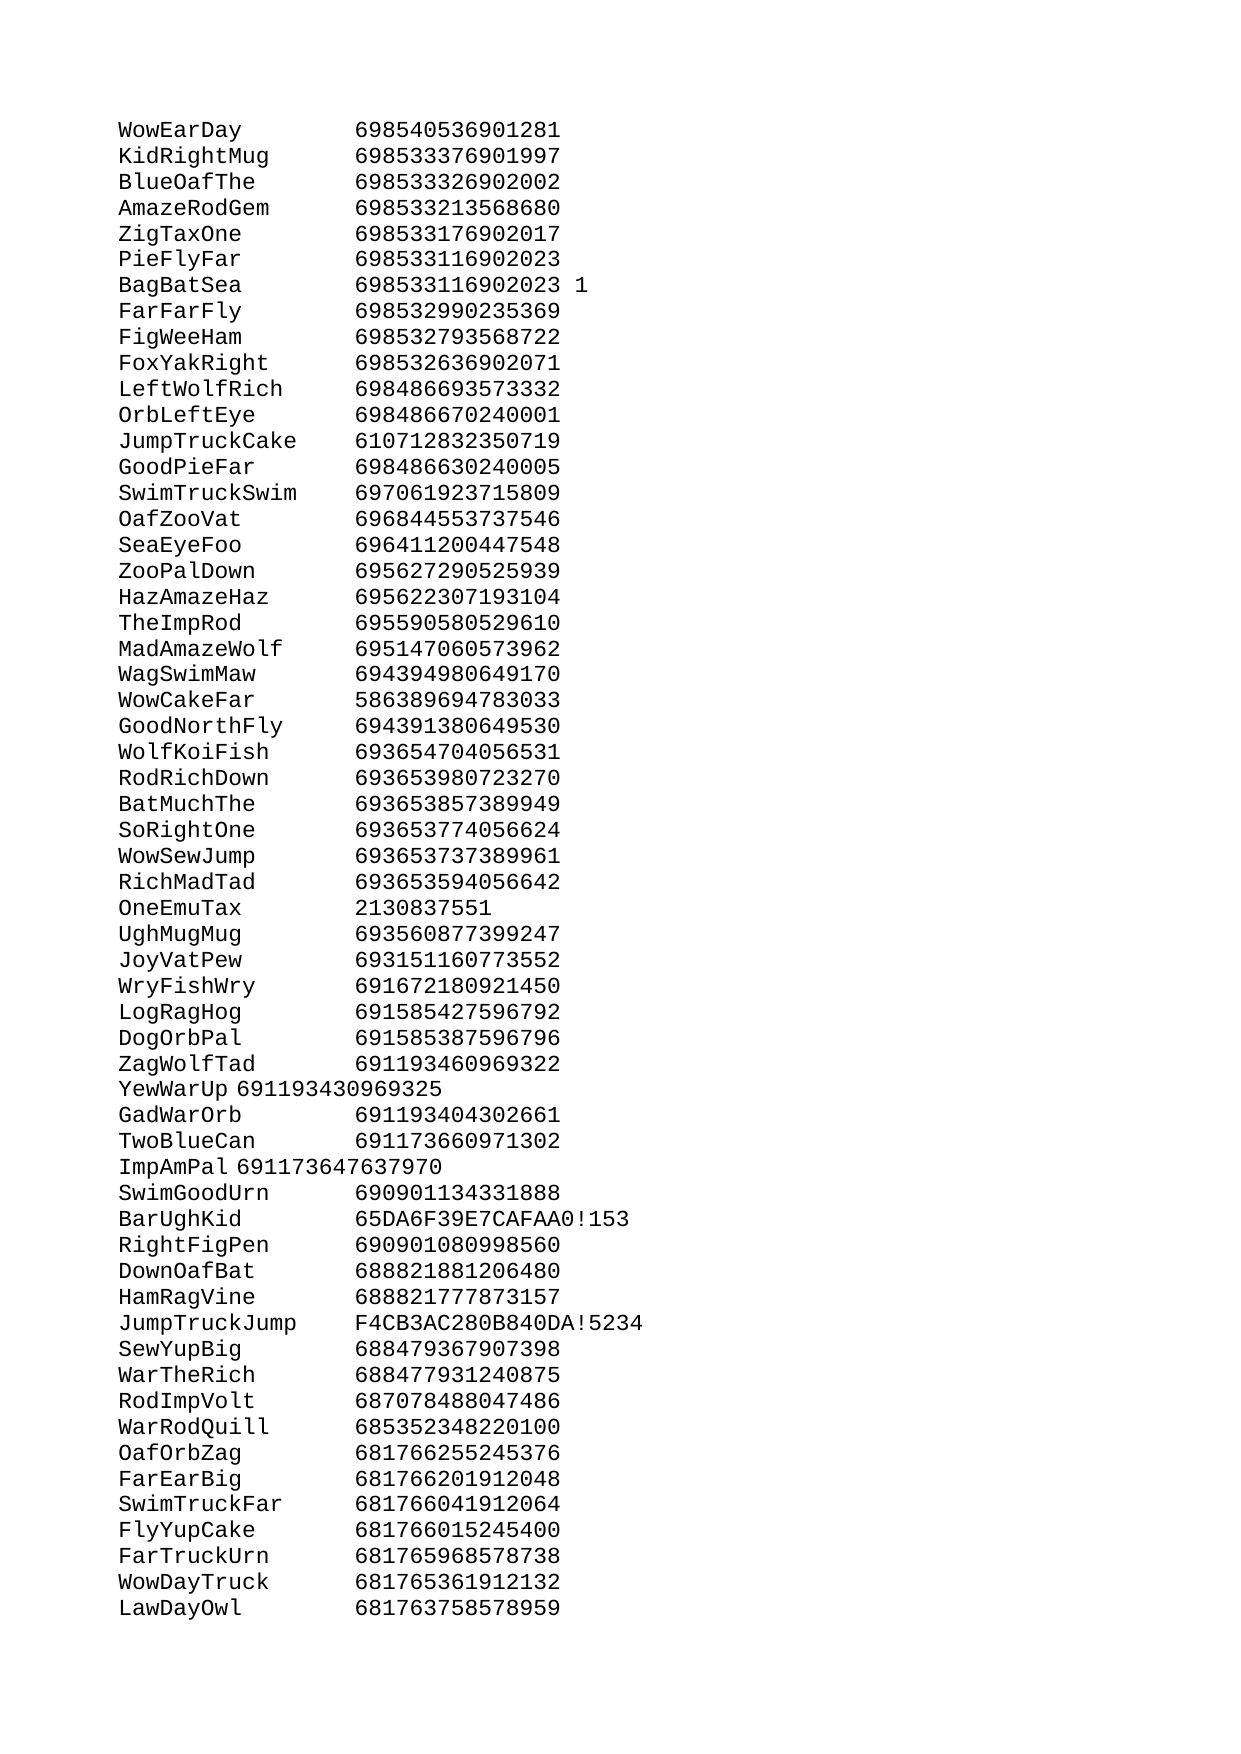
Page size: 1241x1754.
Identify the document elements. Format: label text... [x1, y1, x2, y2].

text PieFlyFar 698533116902023 [118, 248, 1122, 274]
text FlyYupCake 681766015245400 [118, 1519, 1122, 1545]
text WowCakeFar 586389694783033 [118, 689, 1122, 715]
text HazAmazeHaz 695622307193104 [118, 585, 1122, 611]
text OafOrbZag 681766255245376 [118, 1441, 1122, 1467]
text BagBatSea 698533116902023 1 [118, 274, 1122, 300]
text BlueOafThe 698533326902002 [118, 170, 1122, 196]
text RightFigPen 690901080998560 [118, 1233, 1122, 1259]
text SeaEyeFoo 696411200447548 [118, 533, 1122, 559]
text WowDayTruck 681765361912132 [118, 1571, 1122, 1597]
text DogOrbPal 691585387596796 [118, 1026, 1122, 1052]
text WowSewJump 693653737389961 [118, 844, 1122, 870]
text GadWarOrb 691193404302661 [118, 1104, 1122, 1130]
text OrbLeftEye 698486670240001 [118, 403, 1122, 429]
text FarEarBig 681766201912048 [118, 1467, 1122, 1493]
text FoxYakRight 698532636902071 [118, 352, 1122, 377]
text SewYupBig 688479367907398 [118, 1337, 1122, 1363]
text UghMugMug 693560877399247 [118, 922, 1122, 948]
text KidRightMug 698533376901997 [118, 144, 1122, 170]
text OneEmuTax 2130837551 [118, 896, 1122, 922]
text SwimTruckFar 681766041912064 [118, 1493, 1122, 1519]
text JumpTruckCake 610712832350719 [118, 429, 1122, 455]
text FigWeeHam 698532793568722 [118, 326, 1122, 352]
text LeftWolfRich 698486693573332 [118, 377, 1122, 403]
text ZooPalDown 695627290525939 [118, 559, 1122, 585]
text WarTheRich 688477931240875 [118, 1363, 1122, 1389]
text BatMuchThe 693653857389949 [118, 792, 1122, 818]
text JoyVatPew 693151160773552 [118, 948, 1122, 974]
text FarFarFly 698532990235369 [118, 300, 1122, 326]
text WryFishWry 691672180921450 [118, 974, 1122, 1000]
text SoRightOne 693653774056624 [118, 818, 1122, 844]
text FarTruckUrn 681765968578738 [118, 1545, 1122, 1571]
text GoodPieFar 698486630240005 [118, 455, 1122, 481]
text OafZooVat 696844553737546 [118, 507, 1122, 533]
text SwimGoodUrn 690901134331888 [118, 1182, 1122, 1207]
text GoodNorthFly 694391380649530 [118, 715, 1122, 741]
text RodRichDown 693653980723270 [118, 767, 1122, 792]
text ZigTaxOne 698533176902017 [118, 222, 1122, 248]
text TwoBlueCan 691173660971302 [118, 1130, 1122, 1156]
text MadAmazeWolf 695147060573962 [118, 637, 1122, 663]
text TheImpRod 695590580529610 [118, 611, 1122, 637]
text RodImpVolt 687078488047486 [118, 1389, 1122, 1415]
text YewWarUp 691193430969325 [118, 1078, 1122, 1104]
text LogRagHog 691585427596792 [118, 1000, 1122, 1026]
text DownOafBat 688821881206480 [118, 1259, 1122, 1285]
text HamRagVine 688821777873157 [118, 1285, 1122, 1311]
text BarUghKid 65DA6F39E7CAFAA0!153 [118, 1207, 1122, 1233]
text WarRodQuill 685352348220100 [118, 1415, 1122, 1441]
text LawDayOwl 681763758578959 [118, 1597, 1122, 1622]
text RichMadTad 693653594056642 [118, 870, 1122, 896]
text SwimTruckSwim 697061923715809 [118, 481, 1122, 507]
text ImpAmPal 691173647637970 [118, 1156, 1122, 1182]
text AmazeRodGem 698533213568680 [118, 196, 1122, 222]
text WolfKoiFish 693654704056531 [118, 741, 1122, 767]
text WowEarDay 698540536901281 [118, 118, 1122, 144]
text WagSwimMaw 694394980649170 [118, 663, 1122, 689]
text JumpTruckJump F4CB3AC280B840DA!5234 [118, 1311, 1122, 1337]
text ZagWolfTad 691193460969322 [118, 1052, 1122, 1078]
